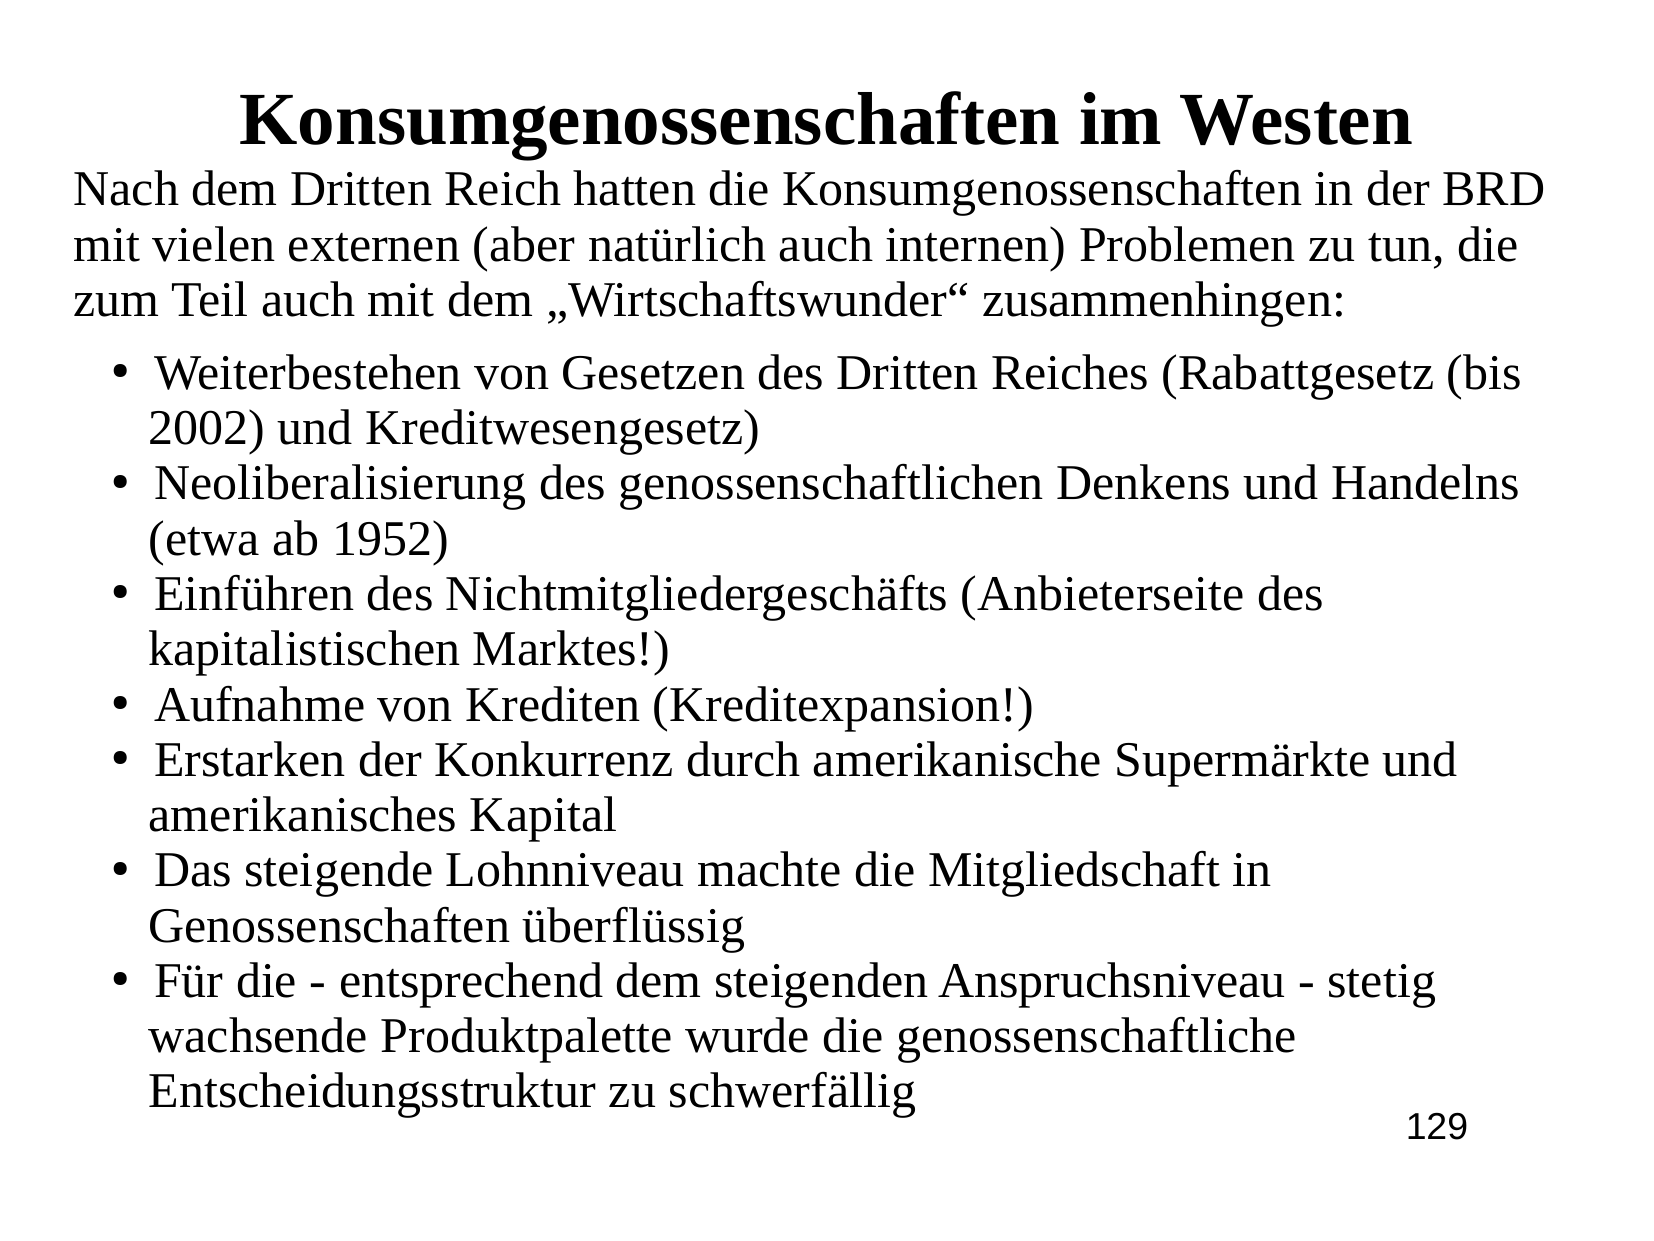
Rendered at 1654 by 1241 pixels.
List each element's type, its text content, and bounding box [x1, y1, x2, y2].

text_box [1390, 1098, 1609, 1169]
text_box Konsumgenossenschaften im Westen Nach dem Dritten Reich hatten die Konsumgenossenschaften in der BRD mit vielen externen (aber natürlich auch internen) Problemen zu tun, die zum Teil auch mit dem „Wirtschaftswunder“ zusammenhingen: Weiterbestehen von Gesetzen des Dritten Reiches (Rabattgesetz (bis 2002) und Kreditwesengesetz) Neoliberalisierung des genossenschaftlichen Denkens und Handelns (etwa ab 1952) Einführen des Nichtmitgliedergeschäfts (Anbieterseite des kapitalistischen Marktes!) Aufnahme von Krediten (Kreditexpansion!) Erstarken der Konkurrenz durch amerikanische Supermärkte und amerikanisches Kapital Das steigende Lohnniveau machte die Mitgliedschaft in Genossenschaften überflüssig Für die - entsprechend dem steigenden Anspruchsniveau - stetig wachsende Produktpalette wurde die genossenschaftliche Entscheidungsstruktur zu schwerfällig [59, 70, 1595, 1127]
